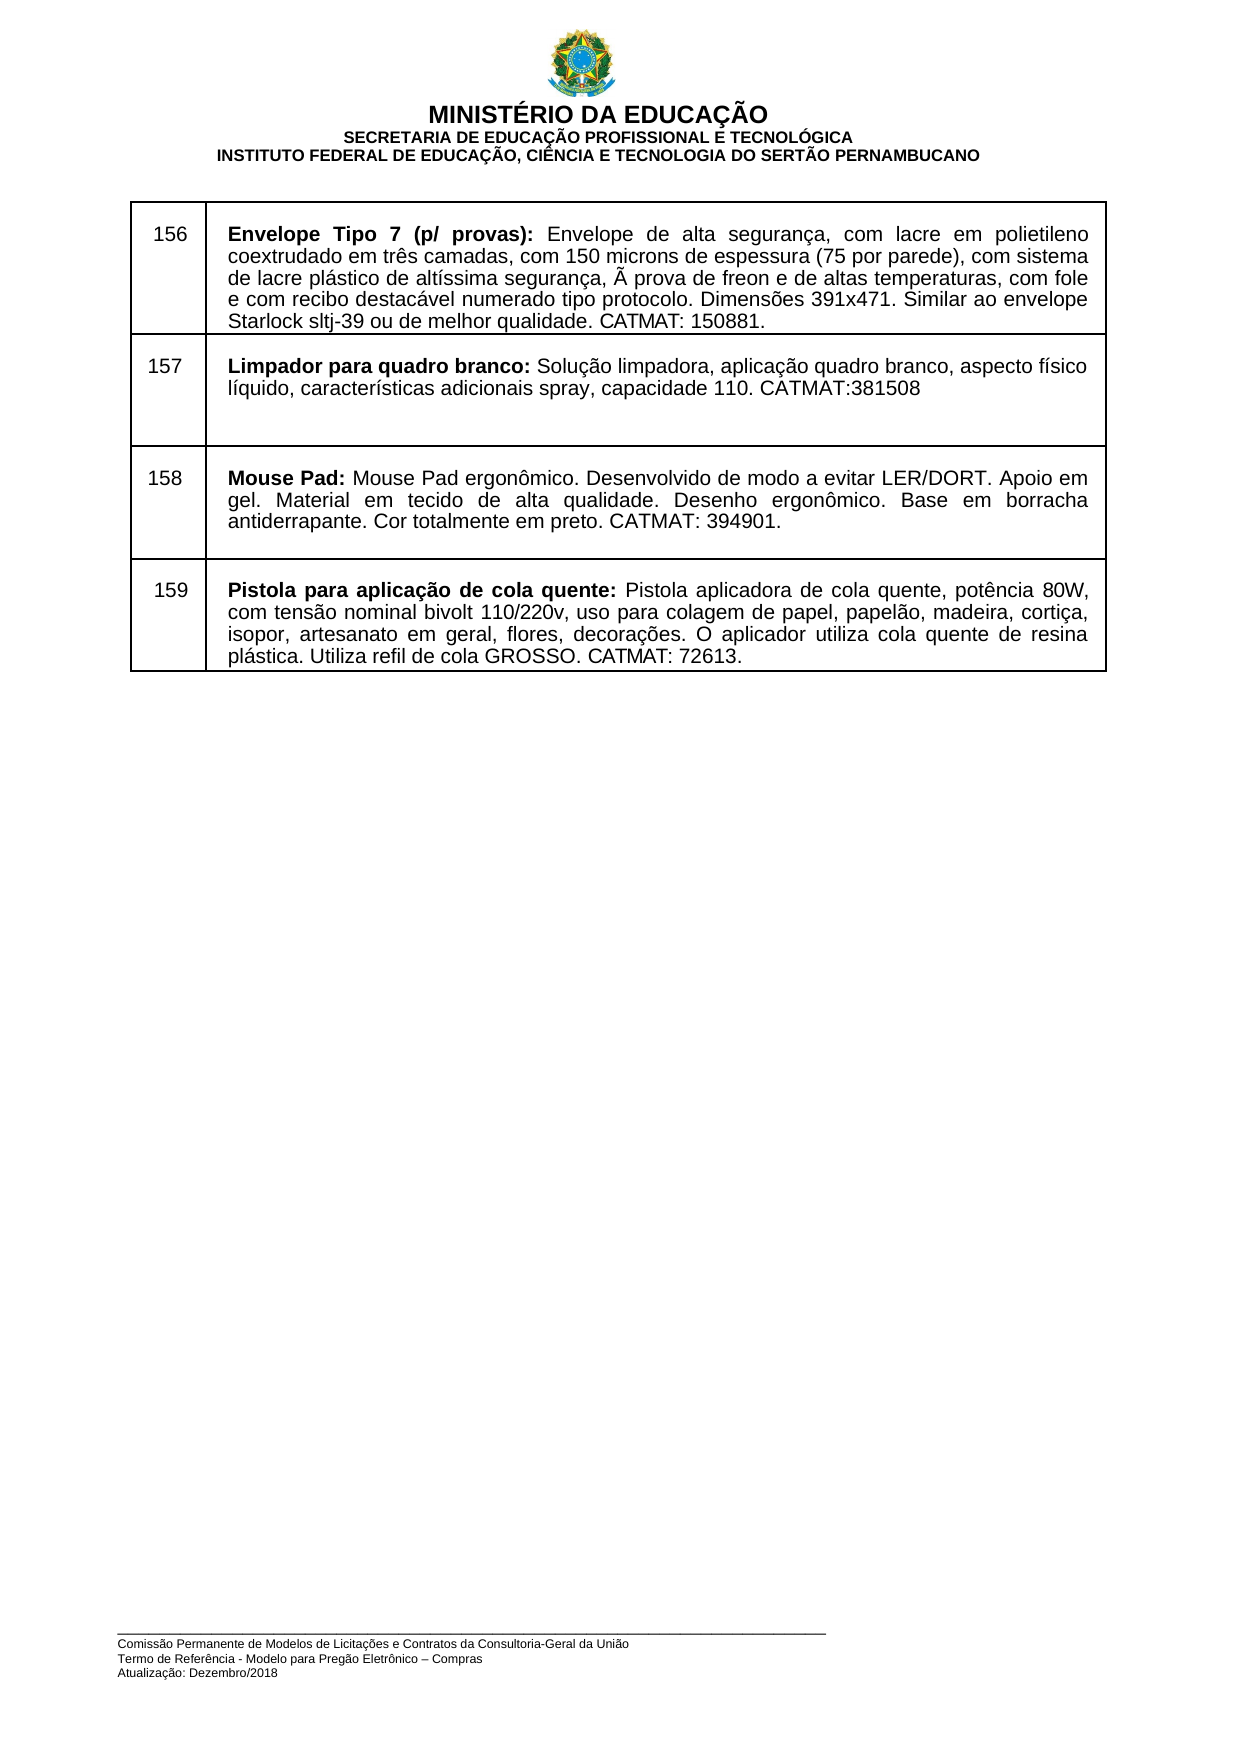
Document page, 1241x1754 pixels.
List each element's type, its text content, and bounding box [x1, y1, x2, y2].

table_cell 159 [132, 560, 205, 669]
table_cell Pistola para aplicação de cola quente: Pistola aplicadora de cola quente, potência 80W, com tensão nominal bivolt 110/220v, uso para colagem de papel, papelão, madeira, cortiça, isopor, artesanato em geral, flores, decorações. O aplicador utiliza cola quente de resina plástica. Utiliza refil de cola GROSSO. CATMAT: 72613. [207, 560, 1105, 669]
table_cell Envelope Tipo 7 (p/ provas): Envelope de alta segurança, com lacre em polietileno coextrudado em três camadas, com 150 microns de espessura (75 por parede), com sistema de lacre plástico de altíssima segurança, Ã prova de freon e de altas temperaturas, com fole e com recibo destacável numerado tipo protocolo. Dimensões 391x471. Similar ao envelope Starlock sltj-39 ou de melhor qualidade. CATMAT: 150881. [207, 203, 1105, 333]
table_cell 158 [132, 447, 205, 557]
table_cell Mouse Pad: Mouse Pad ergonômico. Desenvolvido de modo a evitar LER/DORT. Apoio em gel. Material em tecido de alta qualidade. Desenho ergonômico. Base em borracha antiderrapante. Cor totalmente em preto. CATMAT: 394901. [207, 447, 1105, 557]
picture [547, 29, 616, 97]
table_cell 156 [132, 203, 205, 333]
table_cell 157 [132, 335, 205, 445]
table_cell Limpador para quadro branco: Solução limpadora, aplicação quadro branco, aspecto físico líquido, características adicionais spray, capacidade 110. CATMAT:381508 [207, 335, 1105, 445]
